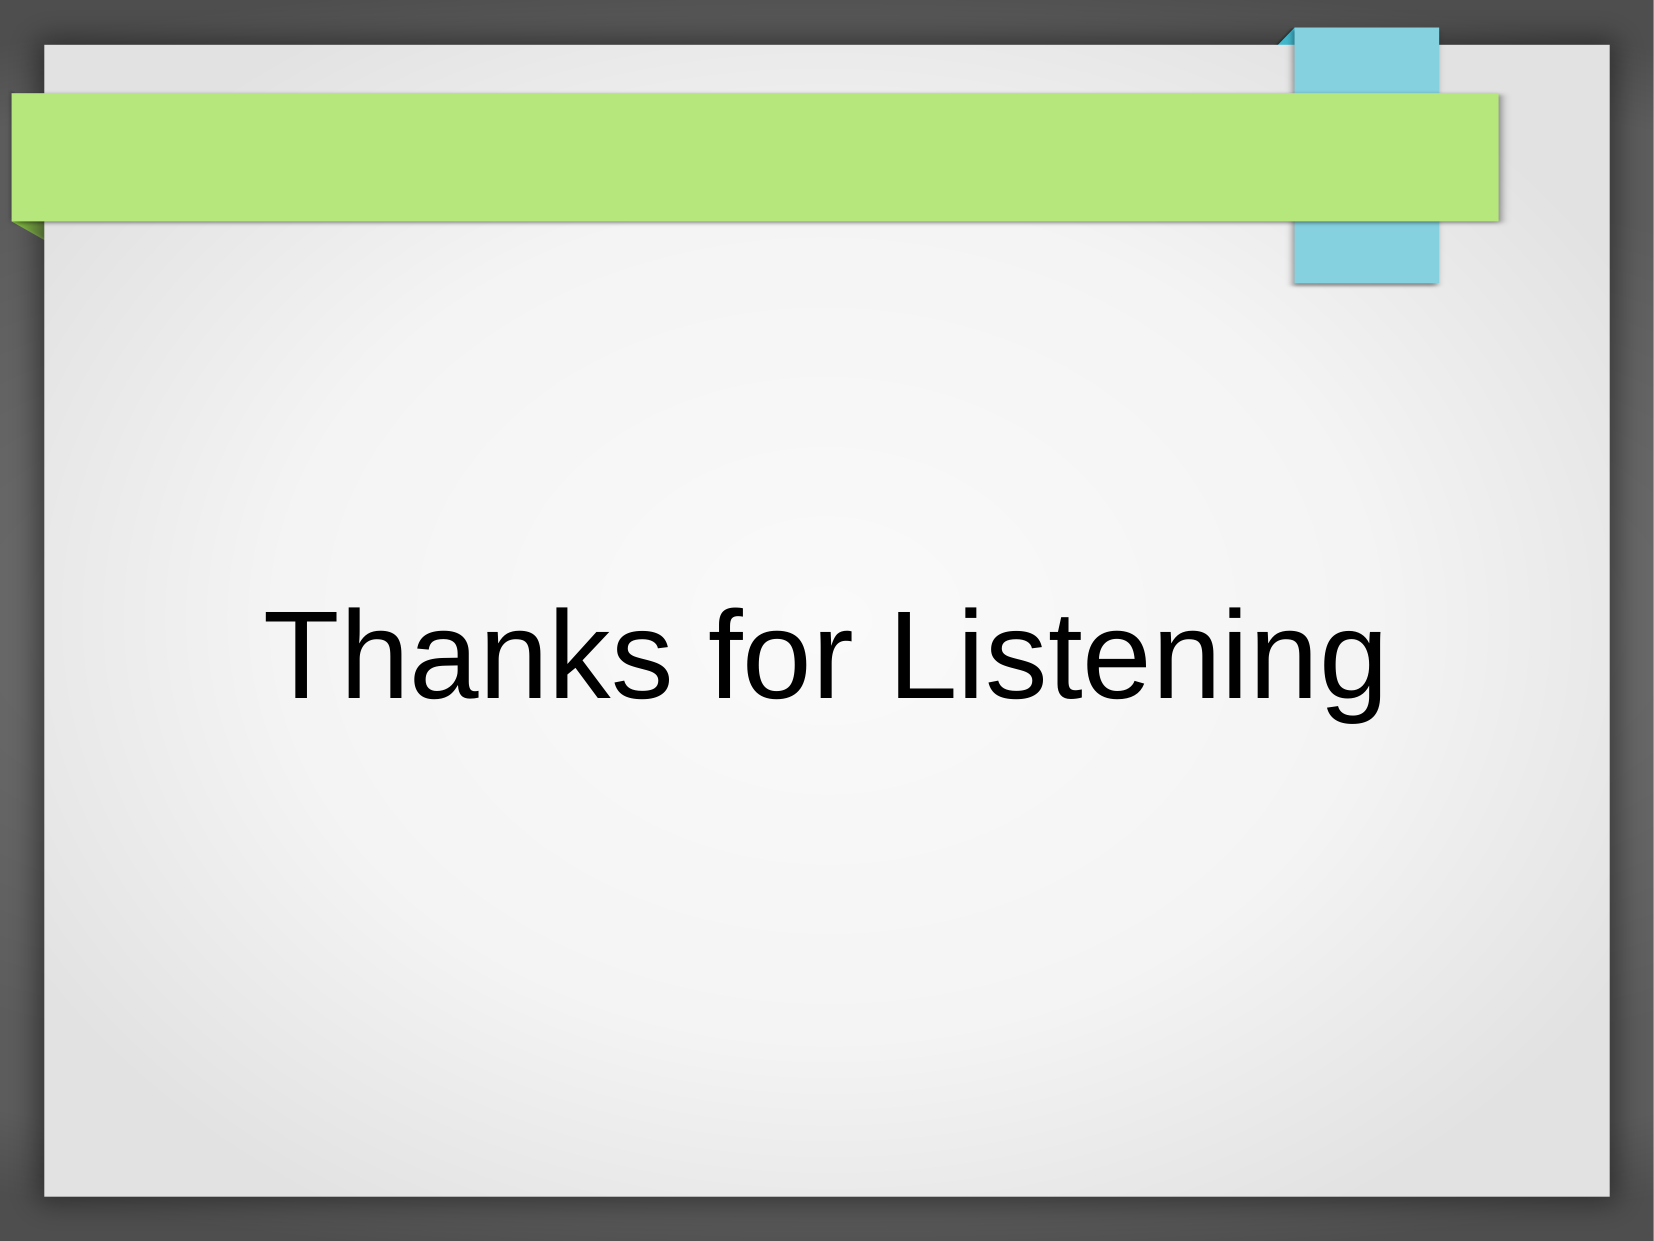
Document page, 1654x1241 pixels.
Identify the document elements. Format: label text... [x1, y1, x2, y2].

subtitle Thanks for Listening [82, 295, 1571, 1015]
picture [0, 0, 1654, 1241]
